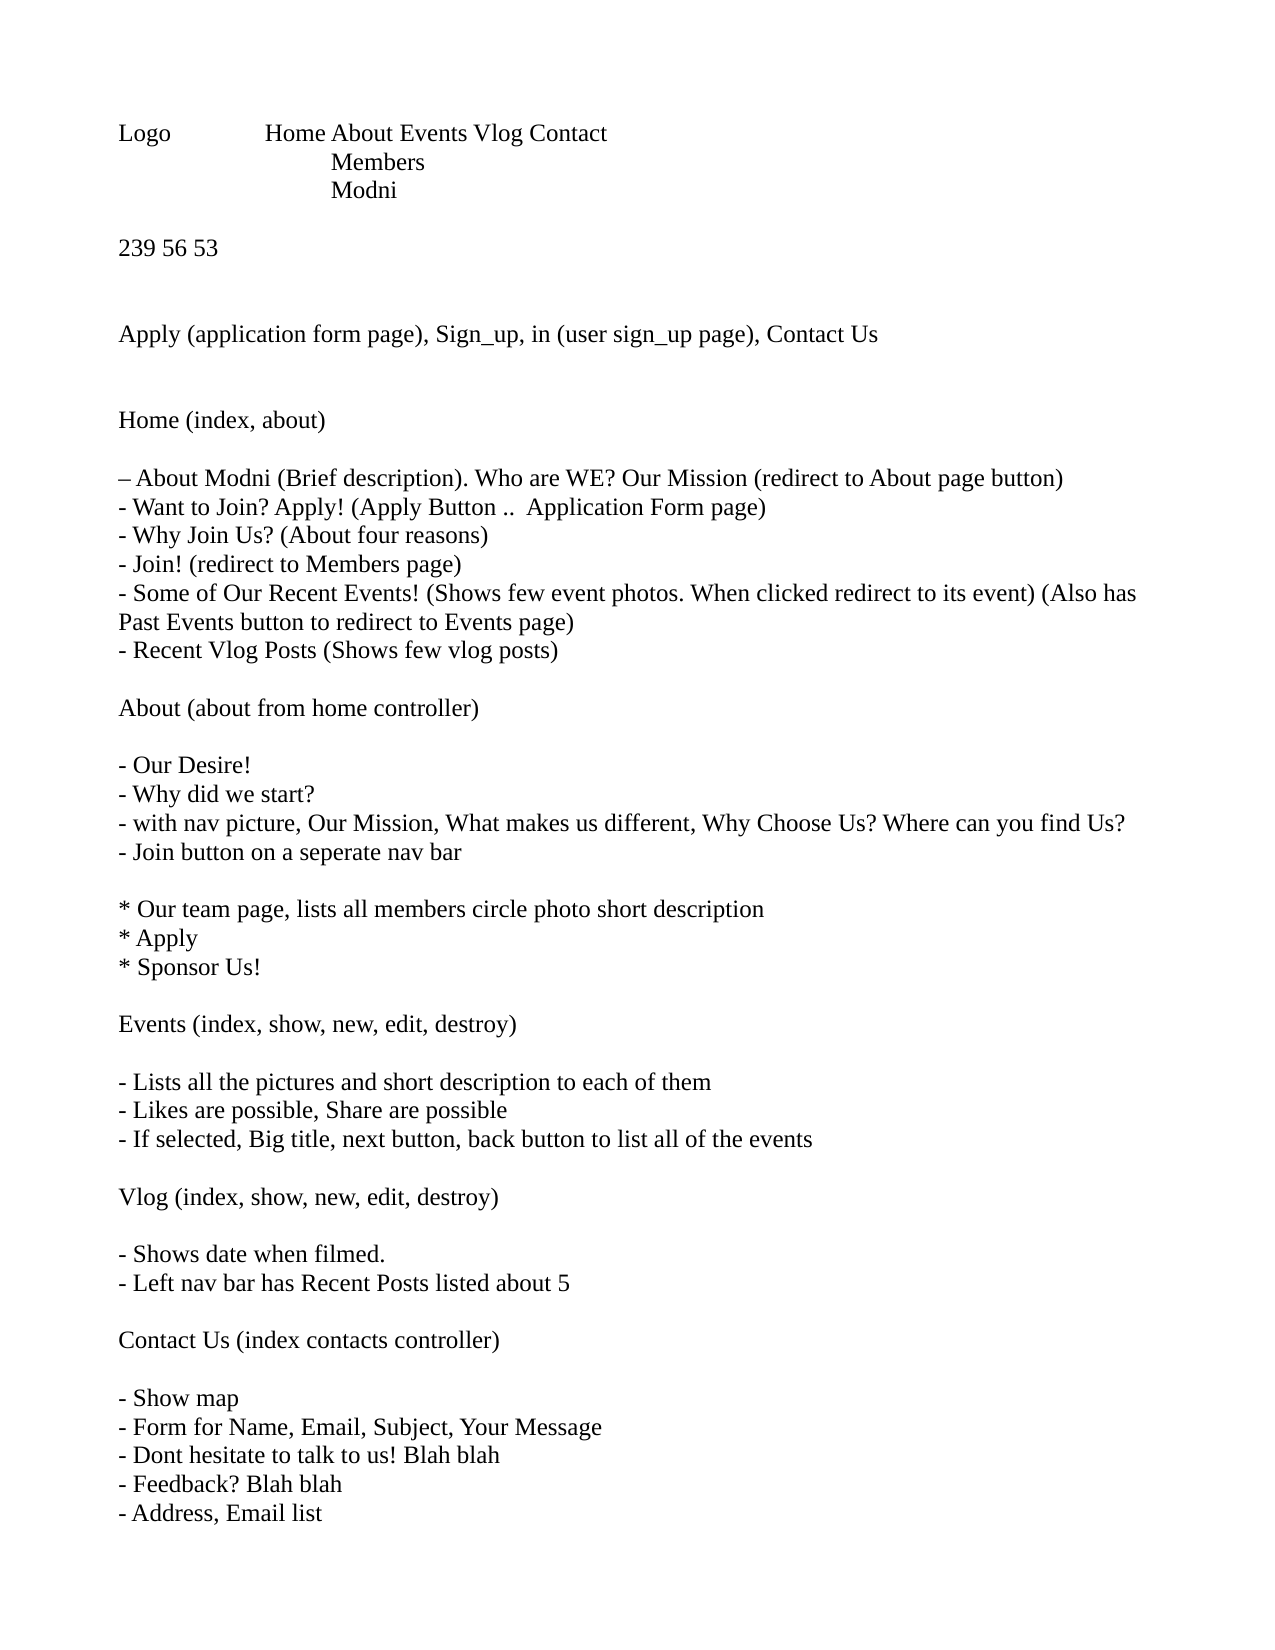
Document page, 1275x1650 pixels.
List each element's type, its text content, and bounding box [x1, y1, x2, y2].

text - Join! (redirect to Members page) [118, 549, 1157, 578]
text - Address, Email list [118, 1498, 1157, 1527]
text - Recent Vlog Posts (Shows few vlog posts) [118, 636, 1157, 664]
text Contact Us (index contacts controller) [118, 1326, 1157, 1354]
text About (about from home controller) [118, 693, 1157, 722]
text - Dont hesitate to talk to us! Blah blah [118, 1441, 1157, 1469]
text Logo Home About Events Vlog Contact [118, 118, 1157, 147]
text * Apply [118, 923, 1157, 952]
text - Shows date when filmed. [118, 1239, 1157, 1268]
text – About Modni (Brief description). Who are WE? Our Mission (redirect to About page button) [118, 463, 1157, 492]
text - Left nav bar has Recent Posts listed about 5 [118, 1268, 1157, 1297]
text - Want to Join? Apply! (Apply Button .. Application Form page) [118, 492, 1157, 521]
text - Lists all the pictures and short description to each of them [118, 1067, 1157, 1096]
text Events (index, show, new, edit, destroy) [118, 1009, 1157, 1038]
text Vlog (index, show, new, edit, destroy) [118, 1182, 1157, 1211]
text - Feedback? Blah blah [118, 1469, 1157, 1498]
text - Likes are possible, Share are possible [118, 1096, 1157, 1124]
text - Our Desire! [118, 751, 1157, 779]
text Members [118, 147, 1157, 176]
text - Why Join Us? (About four reasons) [118, 521, 1157, 549]
text - If selected, Big title, next button, back button to list all of the events [118, 1124, 1157, 1153]
text - with nav picture, Our Mission, What makes us different, Why Choose Us? Where can you find Us? [118, 808, 1157, 837]
text Home (index, about) [118, 406, 1157, 434]
text * Sponsor Us! [118, 952, 1157, 981]
text Modni [118, 176, 1157, 204]
text - Join button on a seperate nav bar [118, 837, 1157, 866]
text Apply (application form page), Sign_up, in (user sign_up page), Contact Us [118, 319, 1157, 348]
text - Some of Our Recent Events! (Shows few event photos. When clicked redirect to its event) (Also has Past Events button to redirect to Events page) [118, 578, 1157, 636]
text - Form for Name, Email, Subject, Your Message [118, 1412, 1157, 1441]
text - Show map [118, 1383, 1157, 1412]
text * Our team page, lists all members circle photo short description [118, 894, 1157, 923]
text 239 56 53 [118, 233, 1157, 262]
text - Why did we start? [118, 779, 1157, 808]
